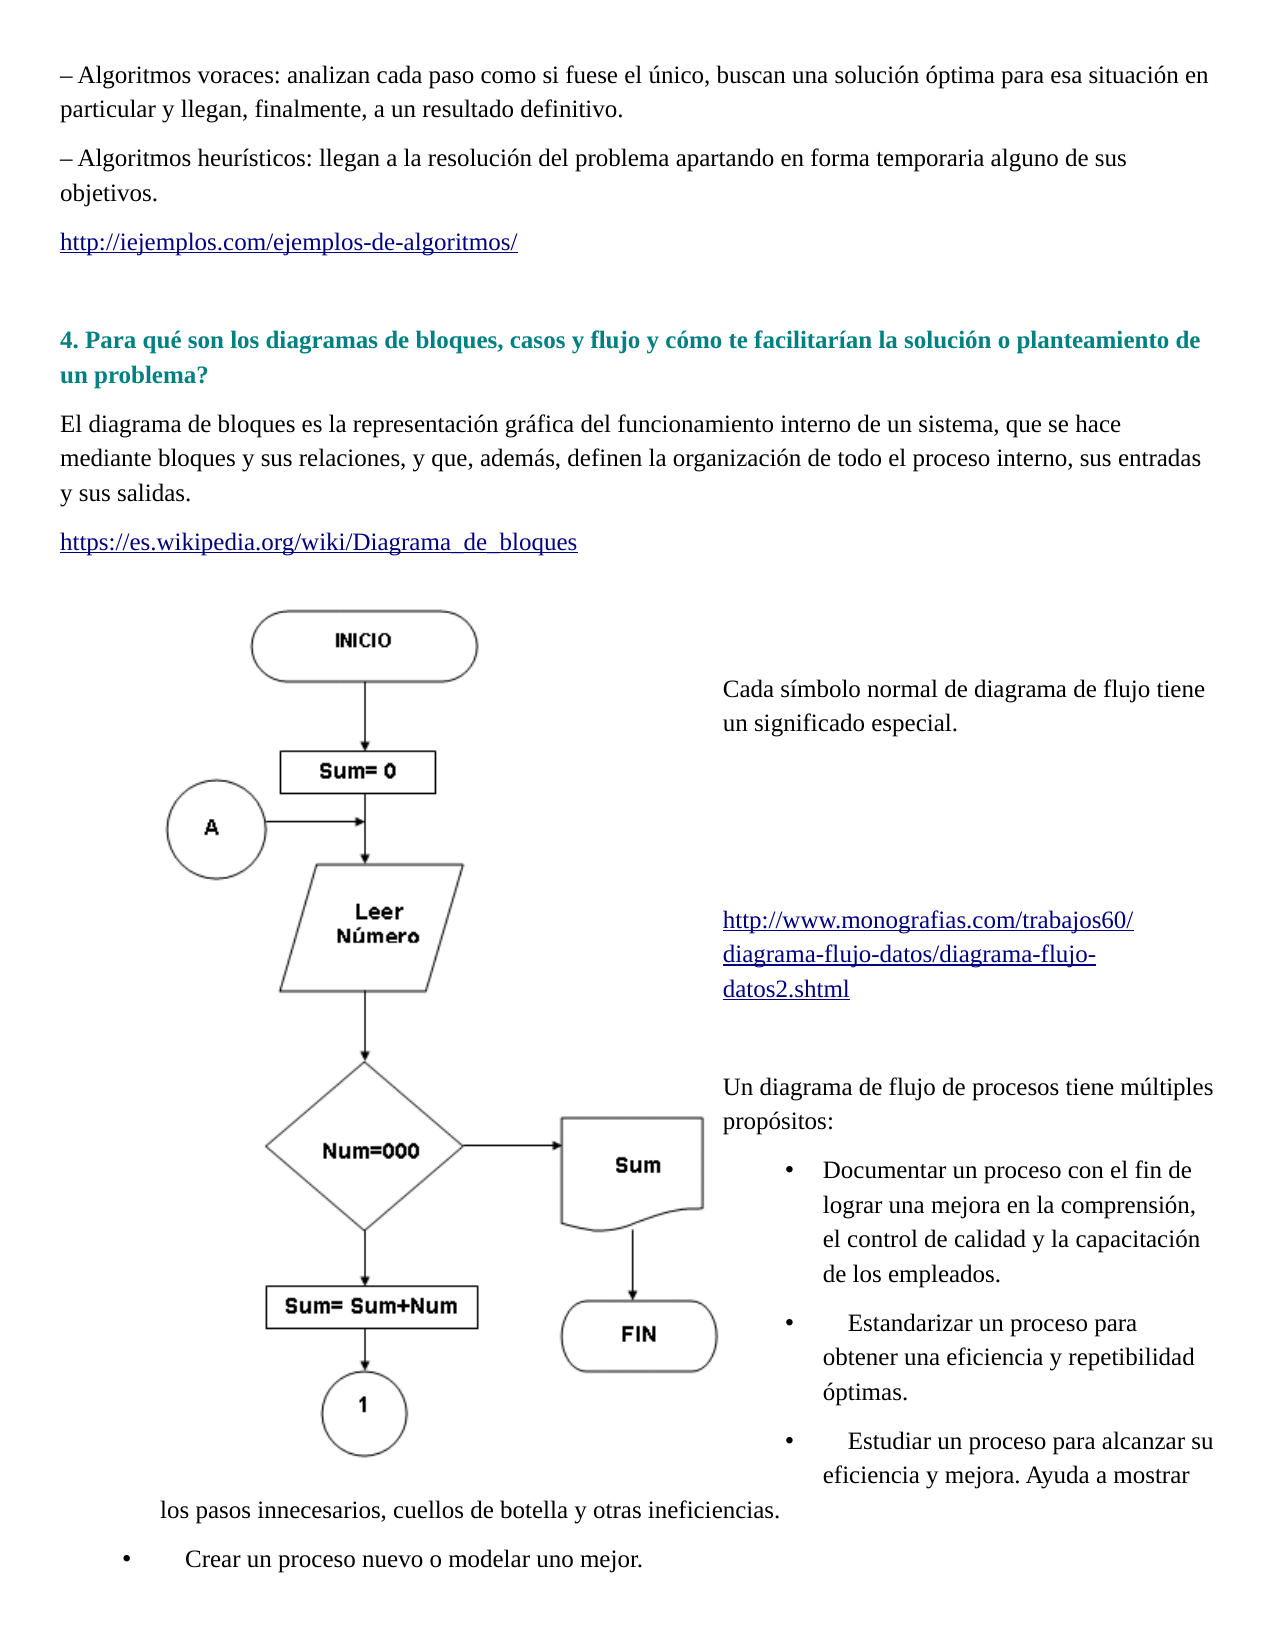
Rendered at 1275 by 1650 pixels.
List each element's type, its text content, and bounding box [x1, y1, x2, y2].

text https://es.wikipedia.org/wiki/Diagrama_de_bloques [60, 527, 1215, 556]
text http://iejemplos.com/ejemplos-de-algoritmos/ [60, 227, 1215, 256]
list Crear un proceso nuevo o modelar uno mejor. [122, 1544, 1215, 1573]
list [122, 1308, 161, 1406]
text [60, 1072, 161, 1135]
list [122, 1155, 161, 1287]
list Documentar un proceso con el fin de lograr una mejora en la comprensión, el control de calidad y la capacitación de los empleados. [723, 1155, 1215, 1287]
picture [161, 599, 723, 1464]
text Cada símbolo normal de diagrama de flujo tiene un significado especial. [723, 674, 1215, 737]
text Un diagrama de flujo de procesos tiene múltiples propósitos: [723, 1072, 1215, 1135]
text – Algoritmos heurísticos: llegan a la resolución del problema apartando en forma temporaria alguno de sus objetivos. [60, 143, 1215, 207]
text http://www.monografias.com/trabajos60/diagrama-flujo-datos/diagrama-flujo-datos2.shtml [723, 905, 1215, 1002]
text [60, 905, 161, 1002]
text 4. Para qué son los diagramas de bloques, casos y flujo y cómo te facilitarían la solución o planteamiento de un problema? [60, 325, 1215, 388]
list Estandarizar un proceso para obtener una eficiencia y repetibilidad óptimas. [723, 1308, 1215, 1406]
text El diagrama de bloques es la representación gráfica del funcionamiento interno de un sistema, que se hace mediante bloques y sus relaciones, y que, además, definen la organización de todo el proceso interno, sus entradas y sus salidas. [60, 409, 1215, 506]
list Estudiar un proceso para alcanzar su eficiencia y mejora. Ayuda a mostrar los pasos innecesarios, cuellos de botella y otras ineficiencias. [122, 1426, 1215, 1523]
text [60, 674, 161, 737]
text – Algoritmos voraces: analizan cada paso como si fuese el único, buscan una solución óptima para esa situación en particular y llegan, finalmente, a un resultado definitivo. [60, 60, 1215, 123]
